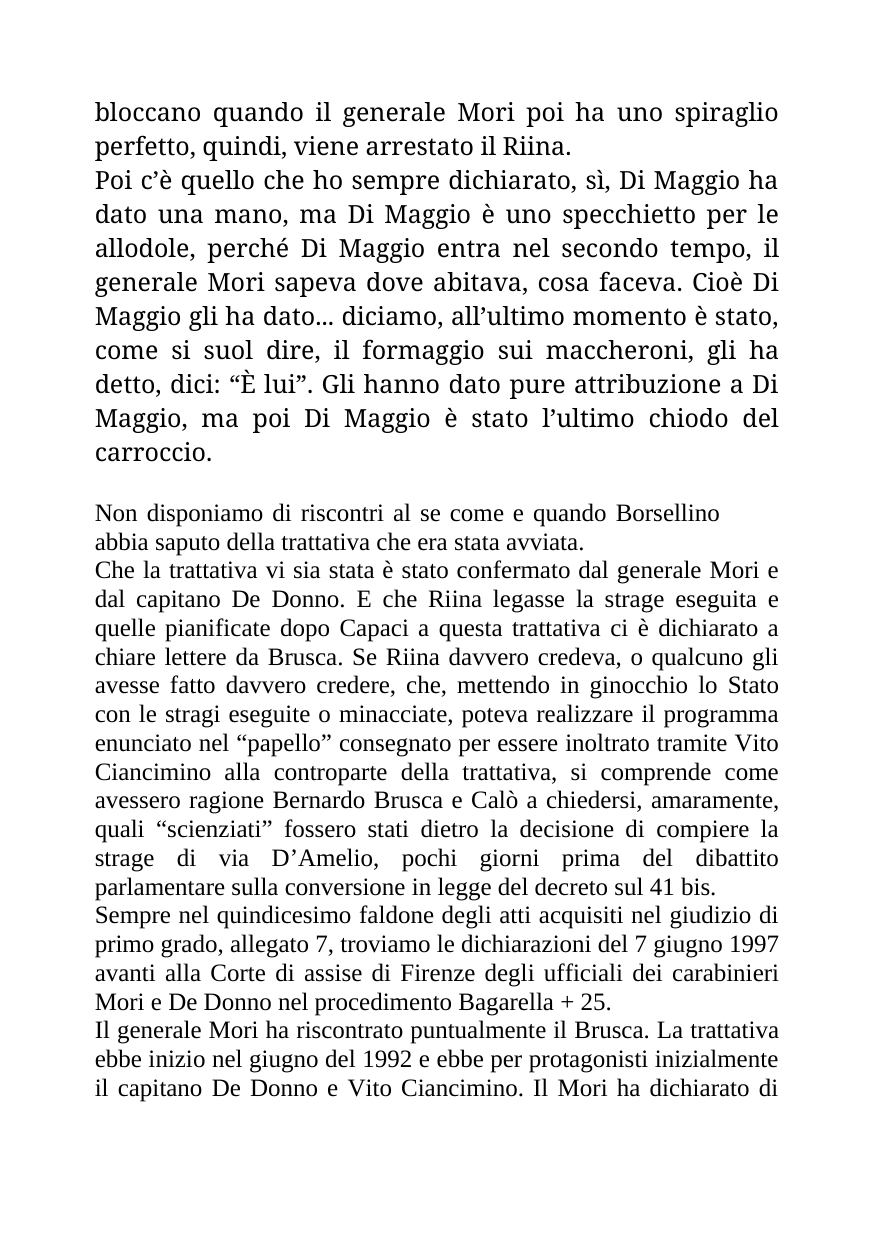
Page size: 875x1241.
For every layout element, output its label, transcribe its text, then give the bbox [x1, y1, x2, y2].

text Che la trattativa vi sia stata è stato confermato dal generale Mori e dal capitano De Donno. E che Riina legasse la strage eseguita e quelle pianificate dopo Capaci a questa trattativa ci è dichiarato a chiare lettere da Brusca. Se Riina davvero credeva, o qualcuno gli avesse fatto davvero credere, che, mettendo in ginocchio lo Stato con le stragi eseguite o minacciate, poteva realizzare il programma enunciato nel “papello” consegnato per essere inoltrato tramite Vito Ciancimino alla controparte della trattativa, si comprende come avessero ragione Bernardo Brusca e Calò a chiedersi, amaramente, quali “scienziati” fossero stati dietro la decisione di compiere la strage di via D’Amelio, pochi giorni prima del dibattito parlamentare sulla conversione in legge del decreto sul 41 bis. [94, 555, 779, 900]
text Poi c’è quello che ho sempre dichiarato, sì, Di Maggio ha dato una mano, ma Di Maggio è uno specchietto per le allodole, perché Di Maggio entra nel secondo tempo, il generale Mori sapeva dove abitava, cosa faceva. Cioè Di Maggio gli ha dato... diciamo, all’ultimo momento è stato, come si suol dire, il formaggio sui maccheroni, gli ha detto, dici: “È lui”. Gli hanno dato pure attribuzione a Di Maggio, ma poi Di Maggio è stato l’ultimo chiodo del carroccio. [94, 163, 779, 469]
text Non disponiamo di riscontri al se come e quando Borsellino abbia saputo della trattativa che era stata avviata. [94, 469, 721, 555]
text Sempre nel quindicesimo faldone degli atti acquisiti nel giudizio di primo grado, allegato 7, troviamo le dichiarazioni del 7 giugno 1997 avanti alla Corte di assise di Firenze degli ufficiali dei carabinieri Mori e De Donno nel procedimento Bagarella + 25. [94, 900, 779, 1015]
text Il generale Mori ha riscontrato puntualmente il Brusca. La trattativa ebbe inizio nel giugno del 1992 e ebbe per protagonisti inizialmente il capitano De Donno e Vito Ciancimino. Il Mori ha dichiarato di [94, 1015, 779, 1102]
text bloccano quando il generale Mori poi ha uno spiraglio perfetto, quindi, viene arrestato il Riina. [94, 94, 779, 163]
